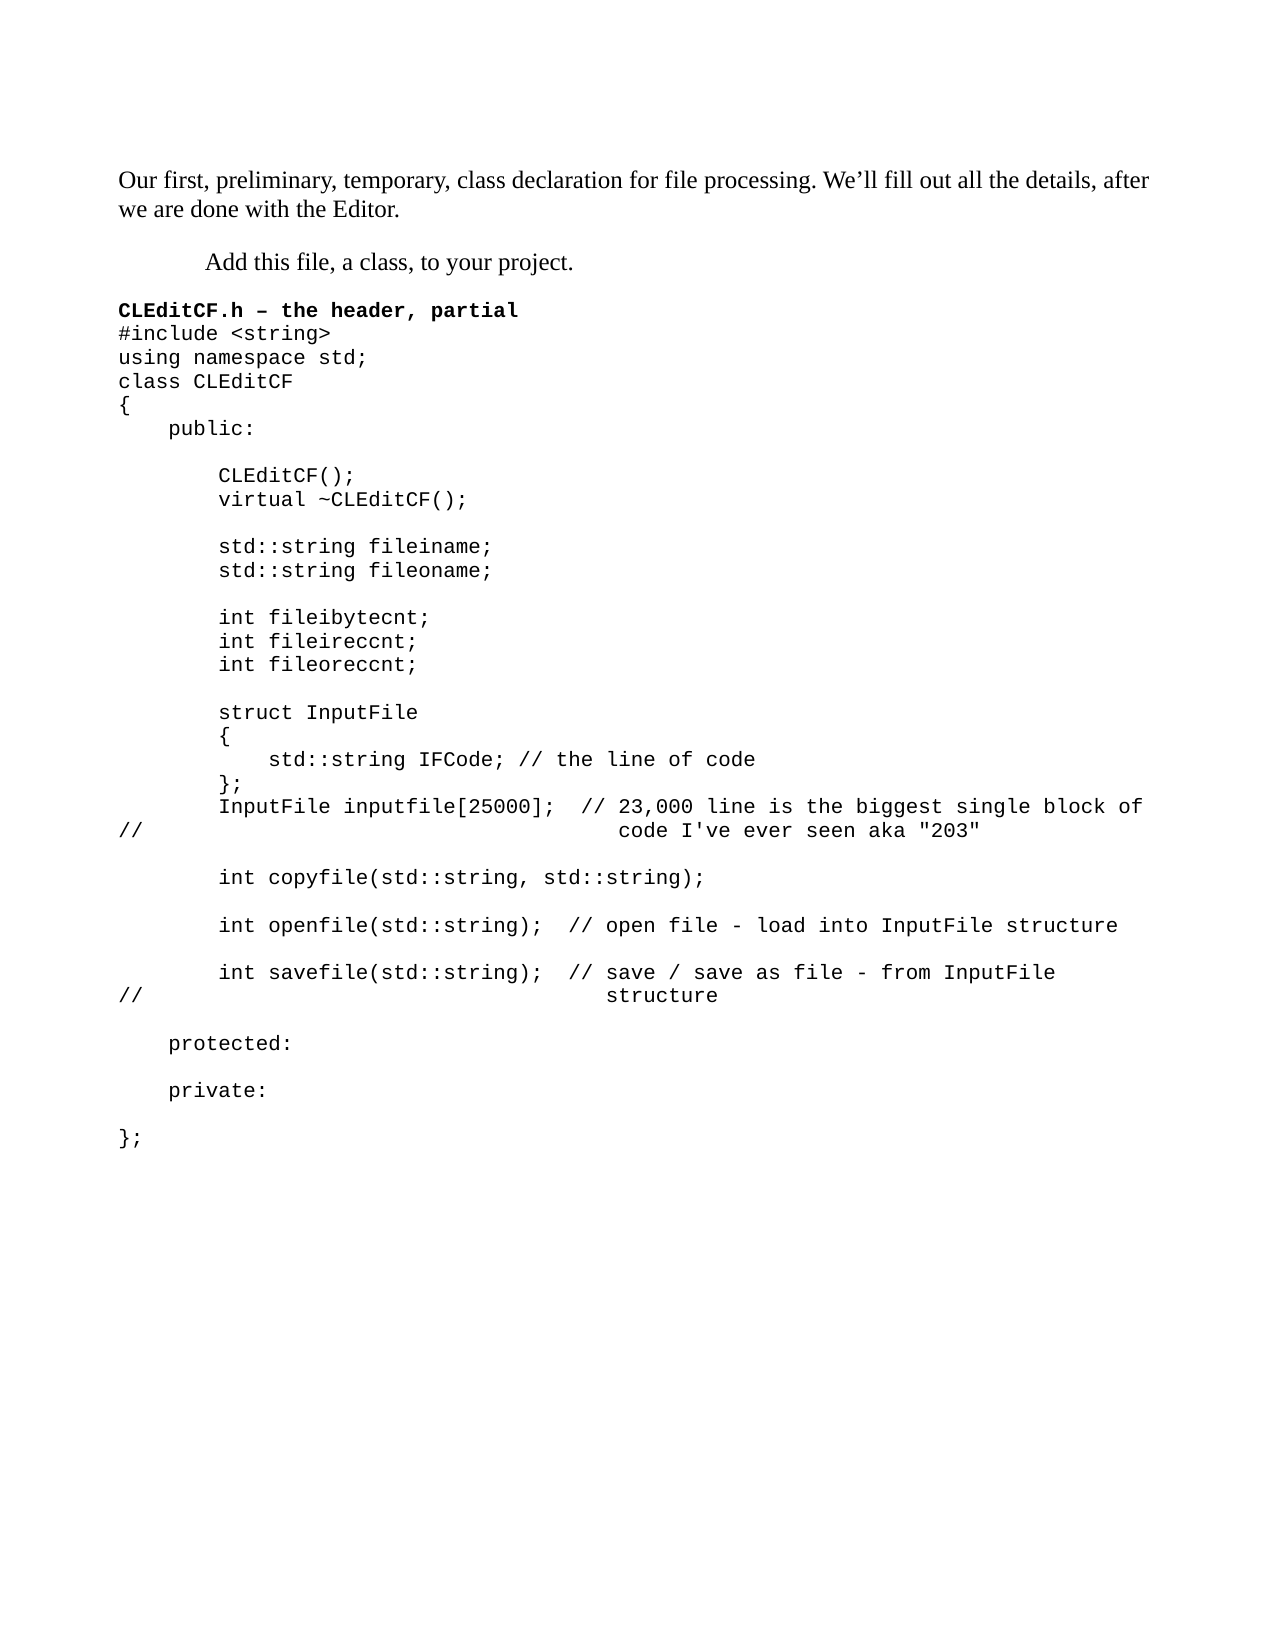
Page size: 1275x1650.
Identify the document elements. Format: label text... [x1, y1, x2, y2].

text }; [118, 1127, 1157, 1151]
text { [118, 725, 1157, 749]
text protected: [118, 1033, 1157, 1056]
text InputFile inputfile[25000]; // 23,000 line is the biggest single block of [118, 796, 1157, 820]
text public: [118, 418, 1157, 442]
text std::string fileiname; [118, 536, 1157, 560]
text int openfile(std::string); // open file - load into InputFile structure [118, 914, 1157, 938]
text class CLEditCF [118, 371, 1157, 394]
text private: [118, 1080, 1157, 1104]
text virtual ~CLEditCF(); [118, 489, 1157, 513]
text { [118, 394, 1157, 418]
text struct InputFile [118, 702, 1157, 725]
text int fileibytecnt; [118, 607, 1157, 631]
text std::string fileoname; [118, 560, 1157, 583]
text int savefile(std::string); // save / save as file - from InputFile [118, 962, 1157, 986]
text Our first, preliminary, temporary, class declaration for file processing. We’ll fill out all the details, after we are done with the Editor. [118, 165, 1157, 223]
text // structure [118, 986, 1157, 1009]
text using namespace std; [118, 347, 1157, 371]
text }; [118, 773, 1157, 796]
text // code I've ever seen aka "203" [118, 820, 1157, 844]
text CLEditCF(); [118, 465, 1157, 489]
text int fileoreccnt; [118, 654, 1157, 678]
text #include <string> [118, 323, 1157, 347]
text int copyfile(std::string, std::string); [118, 867, 1157, 891]
text CLEditCF.h – the header, partial [118, 300, 1157, 323]
text std::string IFCode; // the line of code [118, 749, 1157, 773]
text Add this file, a class, to your project. [118, 247, 1157, 276]
text int fileireccnt; [118, 631, 1157, 654]
